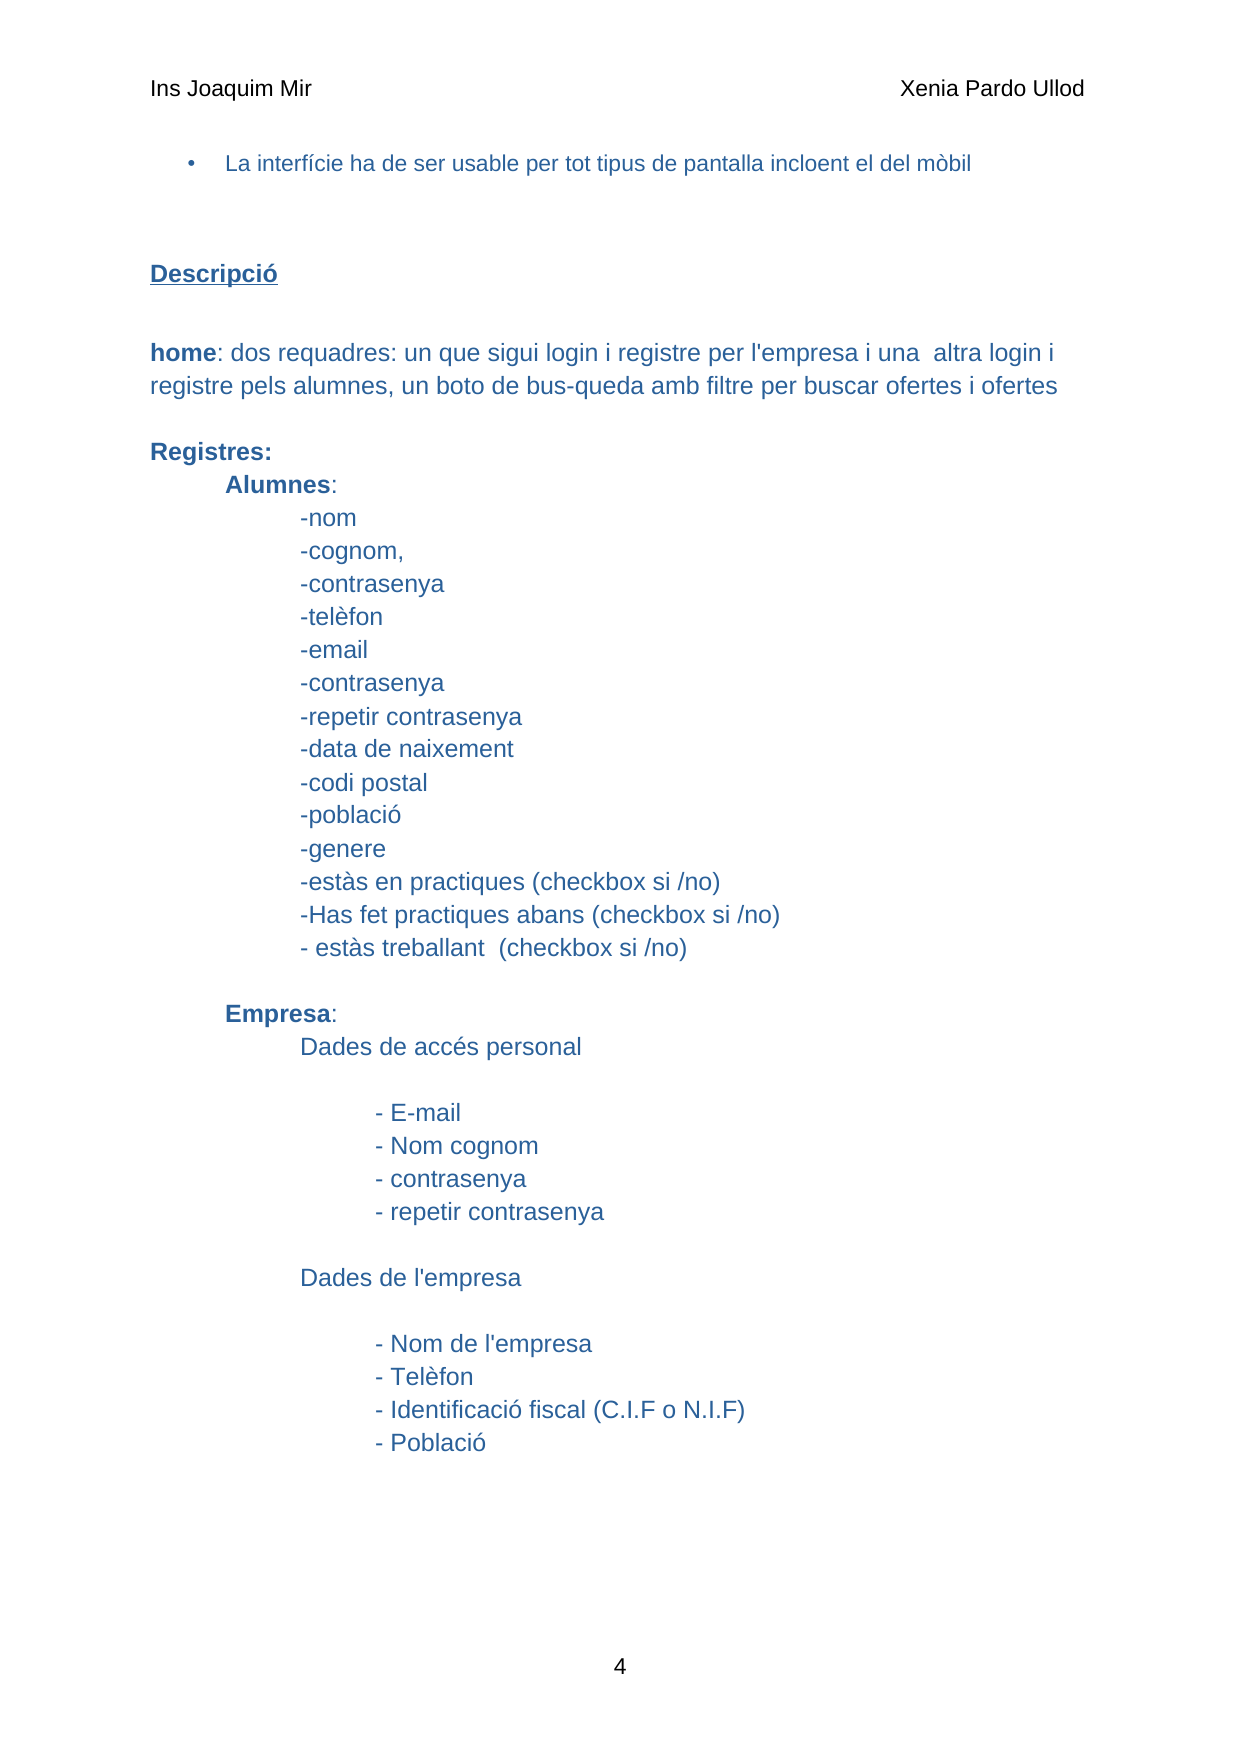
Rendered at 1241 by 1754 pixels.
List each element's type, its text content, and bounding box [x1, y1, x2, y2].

text Dades de accés personal [150, 1032, 1090, 1060]
text -contrasenya [225, 569, 1090, 598]
text - repetir contrasenya [225, 1197, 1090, 1226]
text -nom [225, 503, 1090, 532]
text -estàs en practiques (checkbox si /no) [225, 867, 1090, 895]
text Alumnes: [150, 470, 1090, 499]
text -repetir contrasenya [225, 701, 1090, 730]
text - Nom de l'empresa [300, 1329, 1090, 1358]
text - Identificació fiscal (C.I.F o N.I.F) [300, 1395, 1090, 1424]
text - Telèfon [300, 1362, 1090, 1391]
text -Has fet practiques abans (checkbox si /no) [225, 899, 1090, 928]
text - E-mail [300, 1098, 1090, 1126]
text home: dos requadres: un que sigui login i registre per l'empresa i una altra login i registre pels alumnes, un boto de bus-queda amb filtre per buscar ofertes i ofertes [150, 338, 1090, 400]
list La interfície ha de ser usable per tot tipus de pantalla incloent el del mòbil [187, 150, 1090, 176]
text -contrasenya [225, 668, 1090, 697]
text - Nom cognom [300, 1131, 1090, 1159]
text Descripció [150, 259, 1090, 288]
text - estàs treballant (checkbox si /no) [225, 933, 1090, 961]
text Registres: [150, 437, 1090, 466]
text -data de naixement [225, 734, 1090, 763]
text -genere [225, 833, 1090, 862]
text -població [225, 801, 1090, 829]
text Dades de l'empresa [225, 1263, 1090, 1292]
text -codi postal [225, 767, 1090, 796]
text -telèfon [225, 602, 1090, 631]
text - contrasenya [225, 1164, 1090, 1192]
text Empresa: [150, 999, 1090, 1027]
text - Població [300, 1428, 1090, 1457]
text -cognom, [225, 536, 1090, 565]
text -email [225, 635, 1090, 664]
